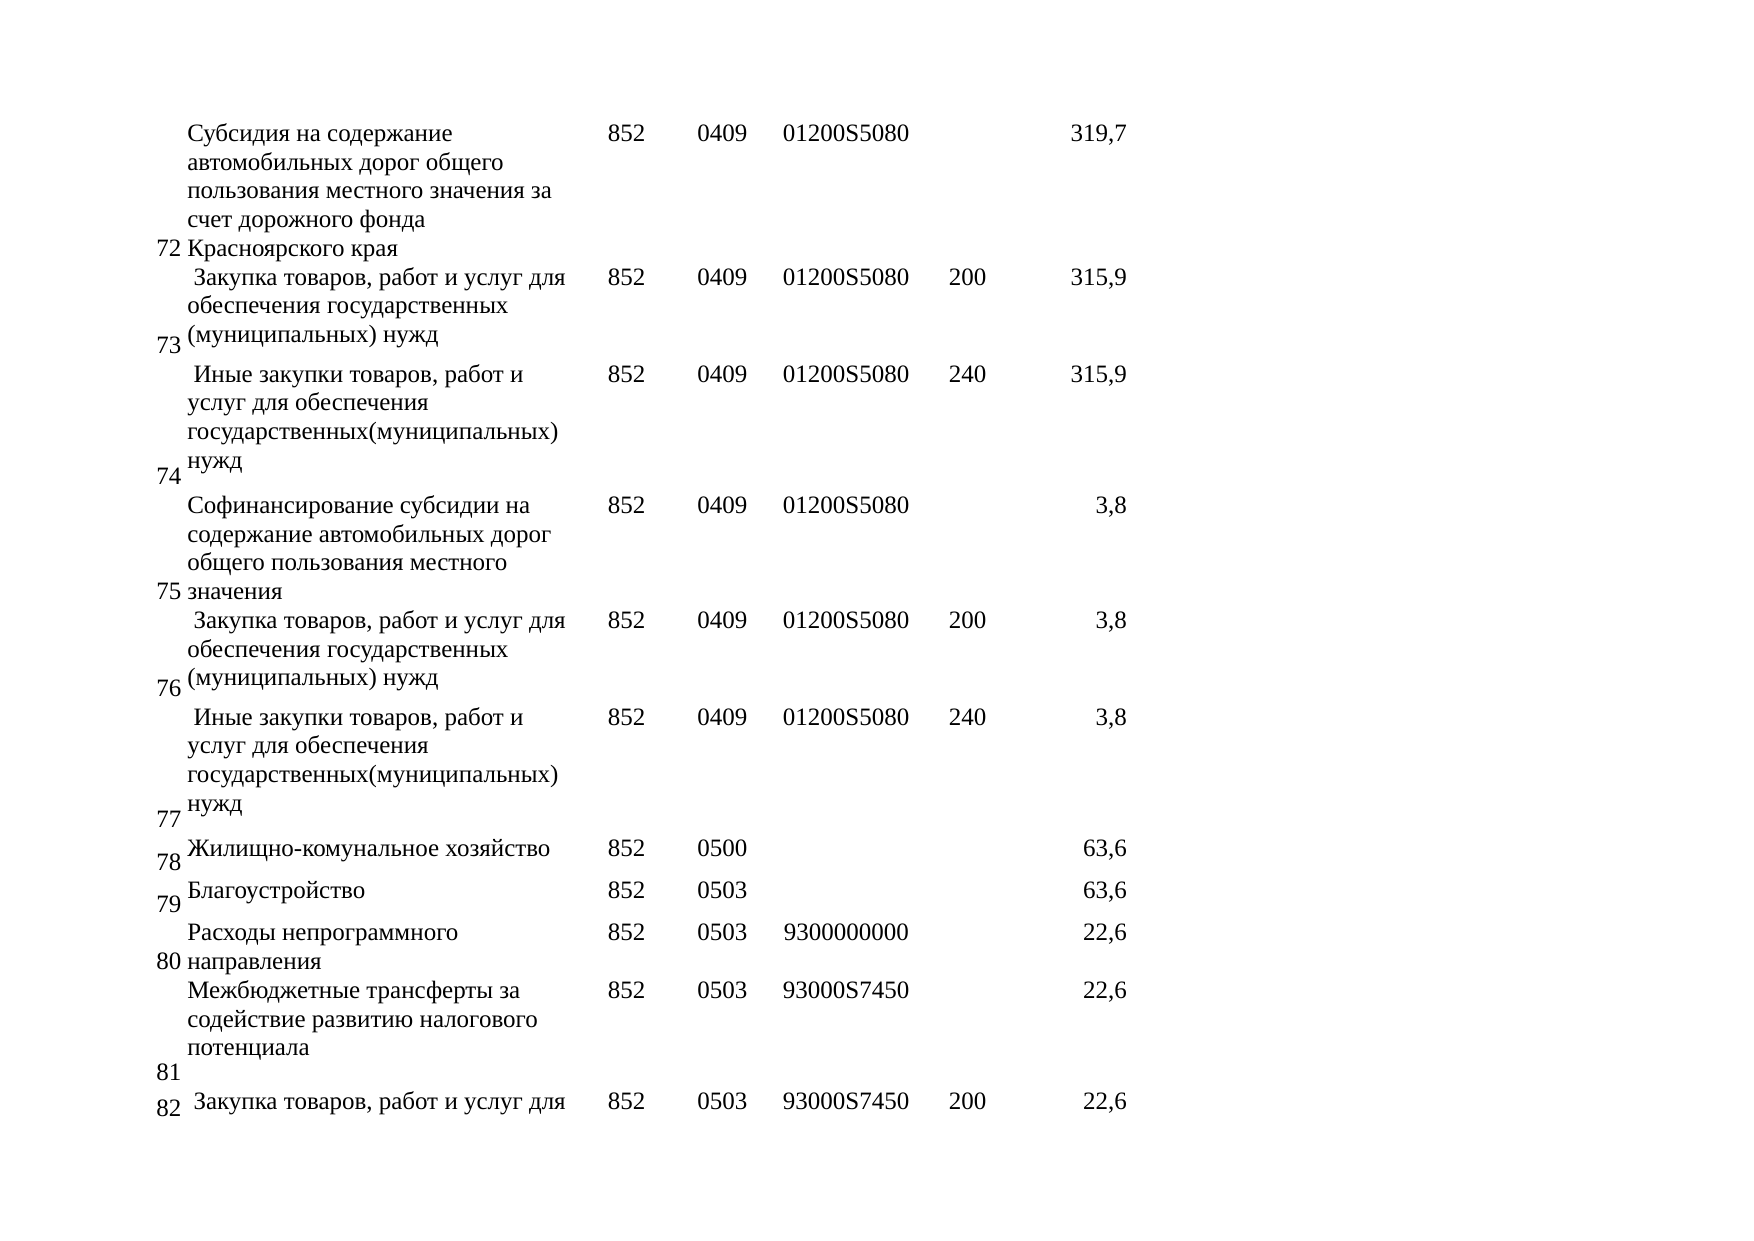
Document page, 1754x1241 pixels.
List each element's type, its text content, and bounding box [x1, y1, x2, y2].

table_cell Жилищно-комунальное хозяйство [184, 833, 583, 875]
table_cell Иные закупки товаров, работ и услуг для обеспечения государственных(муниципальных) нужд [184, 359, 583, 490]
table_cell [917, 490, 1017, 605]
table_cell 63,6 [1018, 875, 1130, 917]
table_cell 852 [584, 118, 669, 262]
table_cell 852 [584, 702, 669, 833]
table_cell 01200S5080 [775, 490, 917, 605]
table_cell 852 [584, 490, 669, 605]
table_cell Расходы непрограммного направления [184, 918, 583, 975]
table_cell 22,6 [1018, 975, 1130, 1086]
table_cell Субсидия на содержание автомобильных дорог общего пользования местного значения за счет дорожного фонда Красноярского края [184, 118, 583, 262]
table_cell 0409 [669, 359, 775, 490]
table_cell Закупка товаров, работ и услуг для обеспечения государственных (муниципальных) нужд [184, 605, 583, 702]
table_cell Межбюджетные трансферты за содействие развитию налогового потенциала [184, 975, 583, 1086]
table_cell 80 [115, 918, 184, 975]
table_cell 240 [917, 359, 1017, 490]
table_cell 0503 [669, 875, 775, 917]
table_cell 0409 [669, 262, 775, 359]
table_cell 77 [115, 702, 184, 833]
table_cell 852 [584, 359, 669, 490]
table_cell 81 [115, 975, 184, 1086]
table_cell 82 [115, 1086, 184, 1122]
table_cell [775, 875, 917, 917]
table_cell 319,7 [1018, 118, 1130, 262]
table_cell Благоустройство [184, 875, 583, 917]
table_cell 01200S5080 [775, 702, 917, 833]
table_cell 315,9 [1018, 262, 1130, 359]
table_cell 852 [584, 1086, 669, 1122]
table_cell 240 [917, 702, 1017, 833]
table_cell 3,8 [1018, 702, 1130, 833]
table_cell 01200S5080 [775, 262, 917, 359]
table_cell 0503 [669, 918, 775, 975]
table_cell 852 [584, 833, 669, 875]
table_cell 0503 [669, 1086, 775, 1122]
table_cell 0409 [669, 118, 775, 262]
table_cell 63,6 [1018, 833, 1130, 875]
table_cell 72 [115, 118, 184, 262]
table_cell 01200S5080 [775, 605, 917, 702]
table_cell 74 [115, 359, 184, 490]
table_cell 93000S7450 [775, 975, 917, 1086]
table_cell 0409 [669, 702, 775, 833]
table_cell [917, 975, 1017, 1086]
table_cell 3,8 [1018, 490, 1130, 605]
table_cell 01200S5080 [775, 359, 917, 490]
table_cell 22,6 [1018, 1086, 1130, 1122]
table_cell 0500 [669, 833, 775, 875]
table_cell 200 [917, 262, 1017, 359]
table_cell [917, 875, 1017, 917]
table_cell 200 [917, 1086, 1017, 1122]
table_cell 0409 [669, 490, 775, 605]
table_cell Закупка товаров, работ и услуг для [184, 1086, 583, 1122]
table_cell 852 [584, 918, 669, 975]
table_cell 315,9 [1018, 359, 1130, 490]
table_cell 0409 [669, 605, 775, 702]
table_cell 3,8 [1018, 605, 1130, 702]
table_cell 0503 [669, 975, 775, 1086]
table_cell 22,6 [1018, 918, 1130, 975]
table_cell [917, 833, 1017, 875]
table_cell 852 [584, 975, 669, 1086]
table_cell 75 [115, 490, 184, 605]
table_cell [917, 118, 1017, 262]
table_cell 9300000000 [775, 918, 917, 975]
table_cell [775, 833, 917, 875]
table_cell 79 [115, 875, 184, 917]
table_cell 93000S7450 [775, 1086, 917, 1122]
table_cell 76 [115, 605, 184, 702]
table_cell 78 [115, 833, 184, 875]
table_cell 852 [584, 262, 669, 359]
table_cell 200 [917, 605, 1017, 702]
table_cell Софинансирование субсидии на содержание автомобильных дорог общего пользования местного значения [184, 490, 583, 605]
table_cell 01200S5080 [775, 118, 917, 262]
table_cell 73 [115, 262, 184, 359]
table_cell Закупка товаров, работ и услуг для обеспечения государственных (муниципальных) нужд [184, 262, 583, 359]
table_cell 852 [584, 605, 669, 702]
table_cell 852 [584, 875, 669, 917]
table_cell [917, 918, 1017, 975]
table_cell Иные закупки товаров, работ и услуг для обеспечения государственных(муниципальных) нужд [184, 702, 583, 833]
